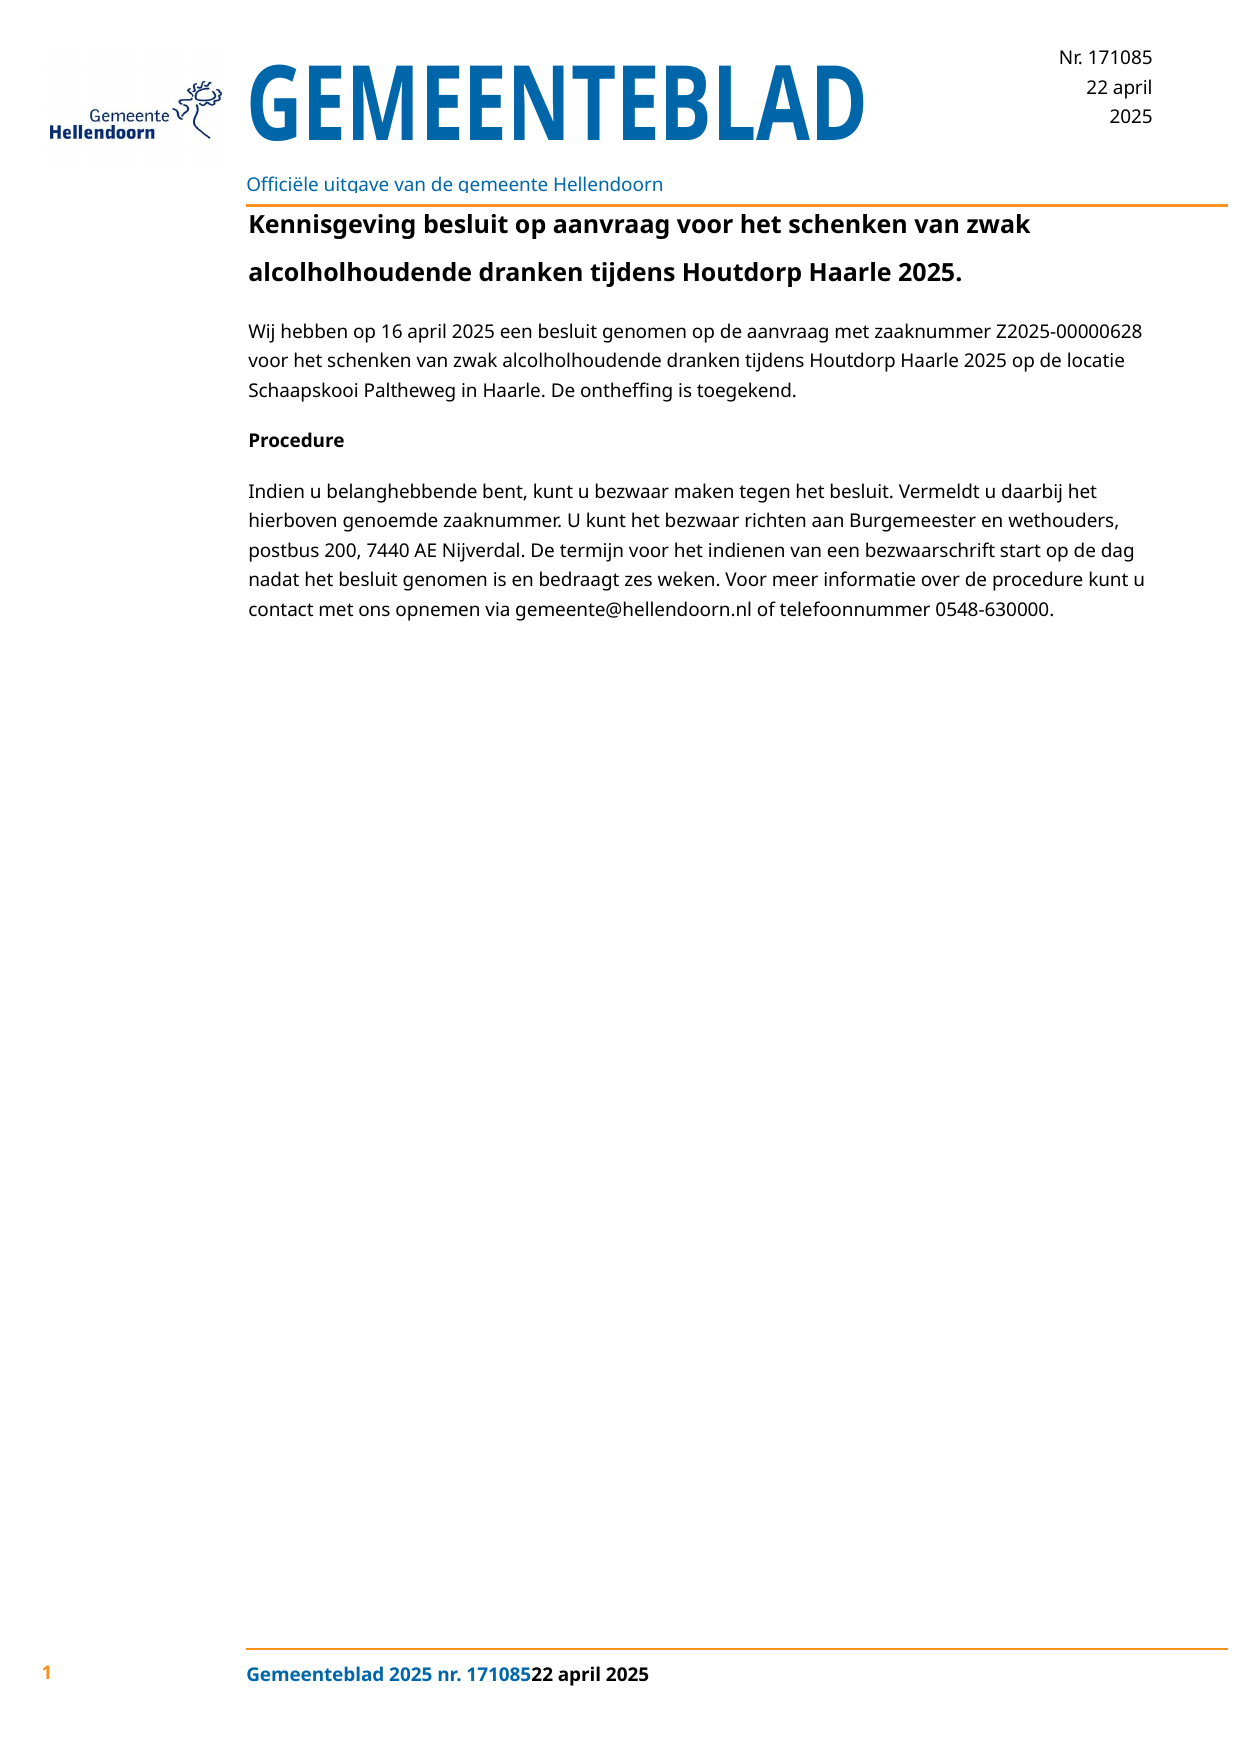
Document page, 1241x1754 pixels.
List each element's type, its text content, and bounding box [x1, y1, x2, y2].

picture [41, 47, 231, 172]
text Kennisgeving besluit op aanvraag voor het schenken van zwak alcolholhoudende dranken tijdens Houtdorp Haarle 2025. [248, 207, 1152, 288]
text Procedure [248, 427, 1152, 453]
text Wij hebben op 16 april 2025 een besluit genomen op de aanvraag met zaaknummer Z2025-00000628 voor het schenken van zwak alcolholhoudende dranken tijdens Houtdorp Haarle 2025 op de locatie Schaapskooi Paltheweg in Haarle. De ontheffing is toegekend. [248, 318, 1152, 403]
text Indien u belanghebbende bent, kunt u bezwaar maken tegen het besluit. Vermeldt u daarbij het hierboven genoemde zaaknummer. U kunt het bezwaar richten aan Burgemeester en wethouders, postbus 200, 7440 AE Nijverdal. De termijn voor het indienen van een bezwaarschrift start op de dag nadat het besluit genomen is en bedraagt zes weken. Voor meer informatie over de procedure kunt u contact met ons opnemen via gemeente@hellendoorn.nl of telefoonnummer 0548-630000. [248, 478, 1152, 622]
